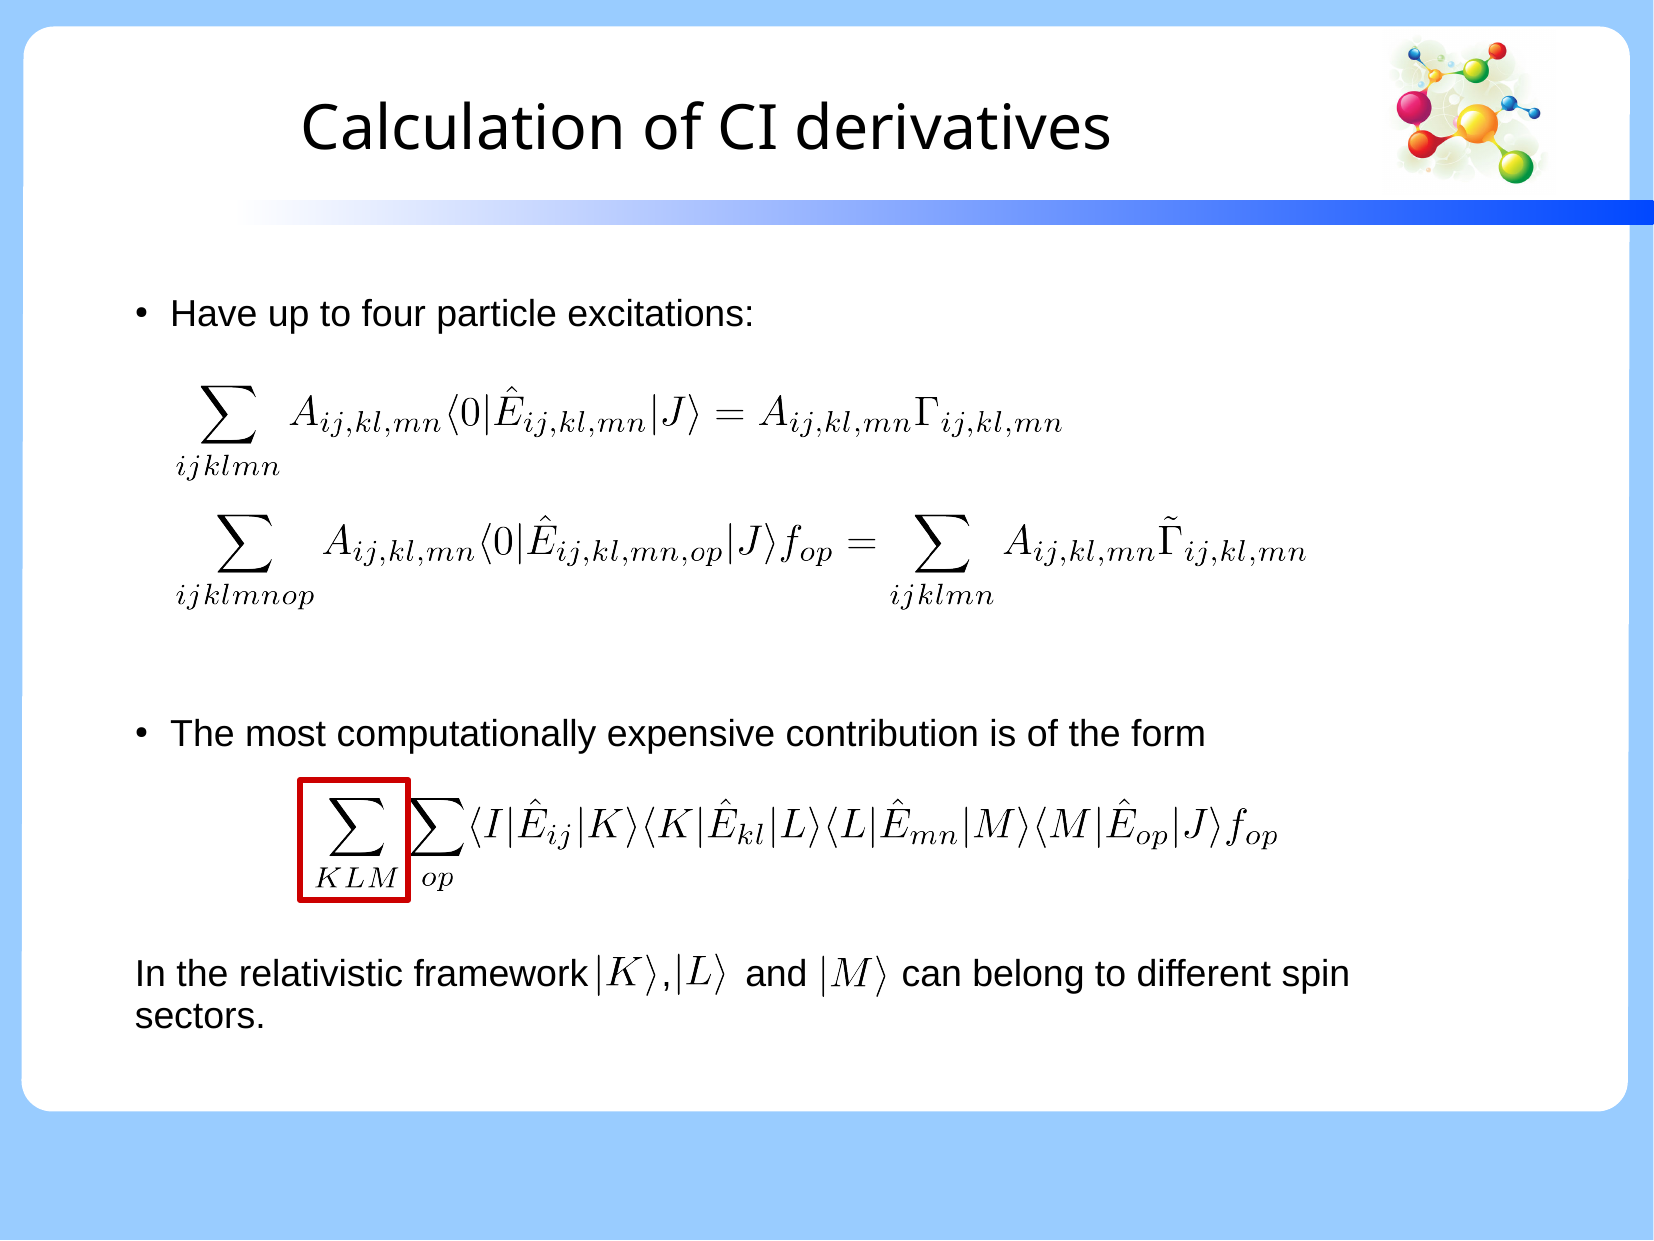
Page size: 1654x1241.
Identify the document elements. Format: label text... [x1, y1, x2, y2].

picture [677, 953, 725, 995]
picture [1382, 29, 1556, 195]
picture [176, 385, 1062, 481]
picture [822, 955, 886, 997]
picture [315, 797, 405, 891]
title Calculation of CI derivatives [82, 49, 1332, 201]
text_box Have up to four particle excitations: The most computationally expensive contribution is of the form [120, 285, 1571, 1098]
picture [176, 514, 1306, 610]
picture [597, 954, 656, 996]
list [82, 277, 1571, 1069]
table_cell [956, 201, 961, 224]
text_box In the relativistic framework , and can belong to different spin sectors. [120, 945, 1441, 1044]
picture [411, 797, 1277, 891]
table_cell [873, 201, 877, 224]
